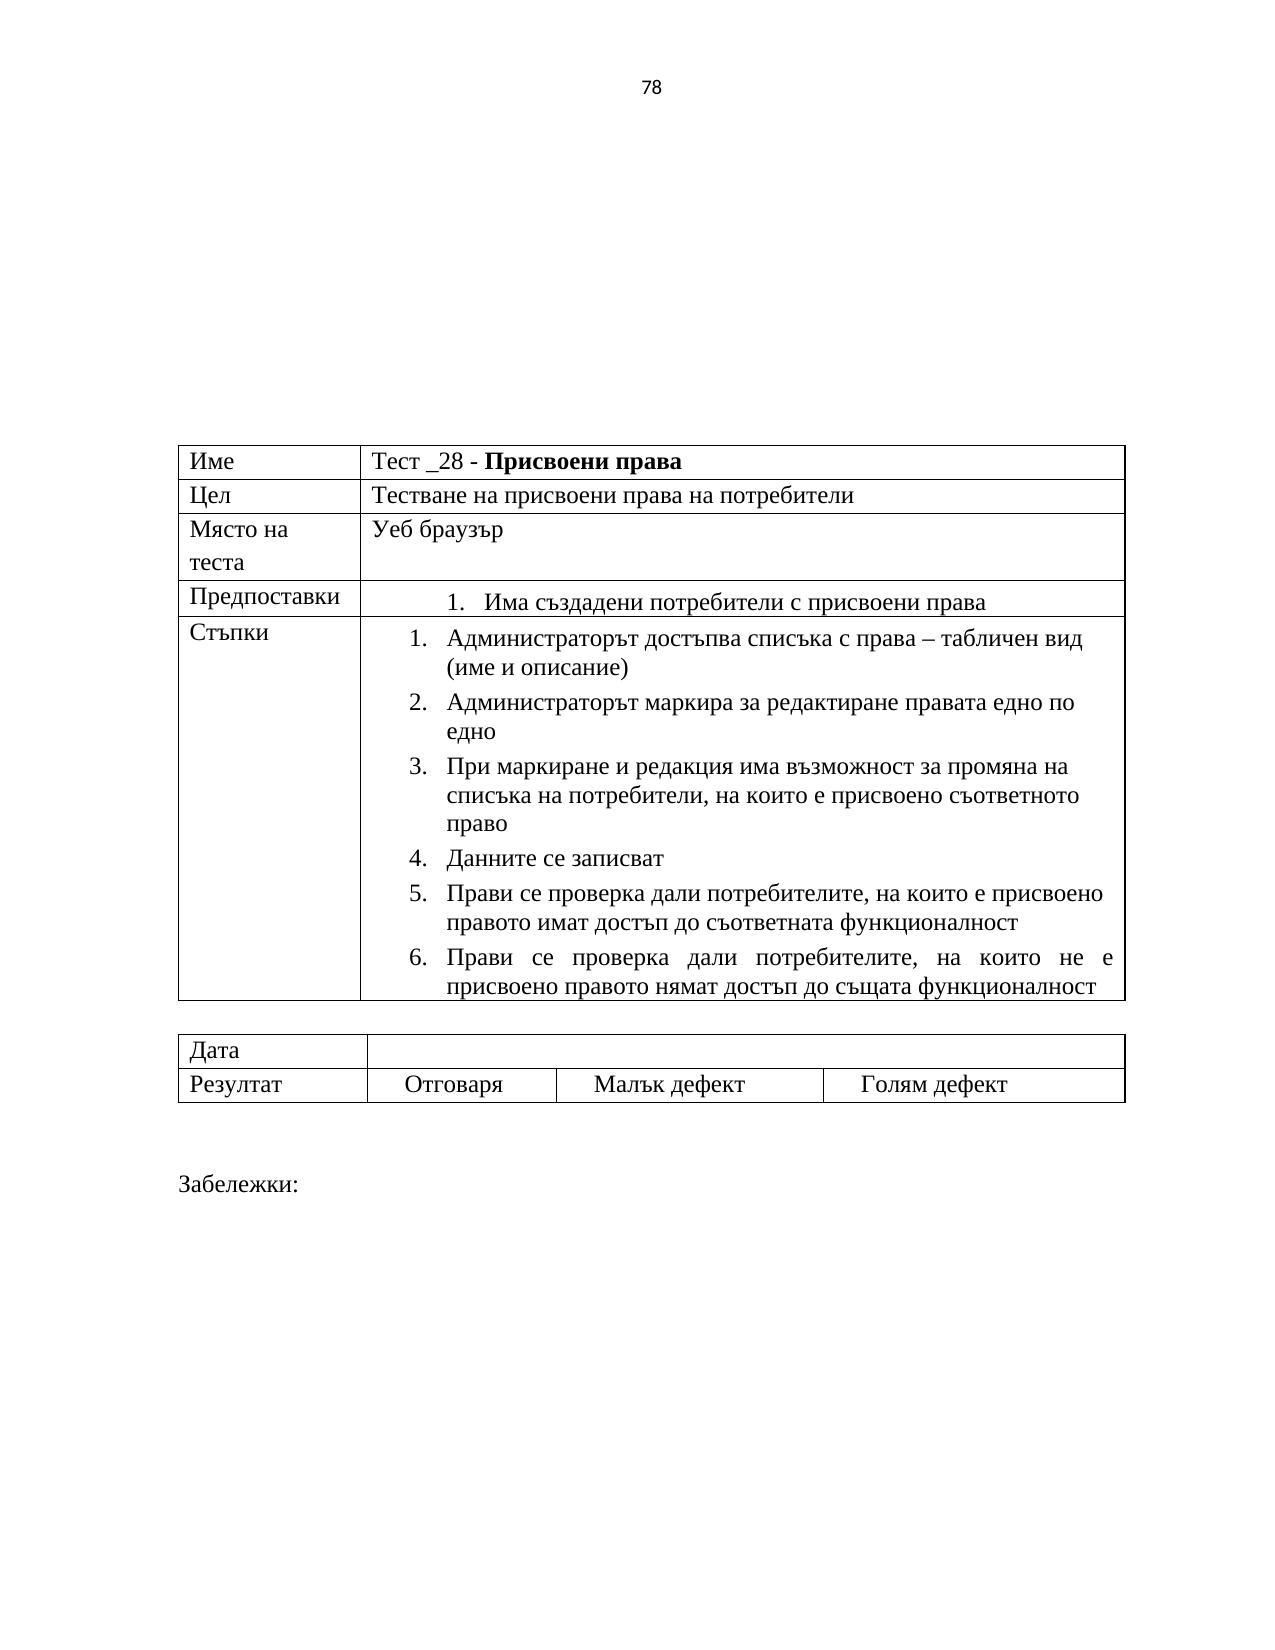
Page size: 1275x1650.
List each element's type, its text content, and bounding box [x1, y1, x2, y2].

table_cell Стъпки [179, 617, 360, 1000]
table_header Име [179, 446, 360, 479]
table_cell Цел [179, 480, 360, 513]
table_cell Уеб браузър [361, 514, 1124, 580]
table_cell  Отговаря [368, 1069, 556, 1102]
table_cell  Голям дефект [824, 1069, 1124, 1102]
table_header Тест _28 - Присвоени права [361, 446, 1124, 479]
table_cell Тестване на присвоени права на потребители [361, 480, 1124, 513]
table_header Дата [179, 1035, 367, 1068]
text Забележки: [178, 1169, 1125, 1198]
table_cell Резултат [179, 1069, 367, 1102]
table_header [368, 1035, 1124, 1068]
table_cell Администраторът достъпва списъка с права – табличен вид (име и описание) Администраторът маркира за редактиране правата едно по едно При маркиране и редакция има възможност за промяна на списъка на потребители, на които е присвоено съответното право Данните се записват Прави се проверка дали потребителите, на които е присвоено правото имат достъп до съответната функционалност Прави се проверка дали потребителите, на които не е присвоено правото нямат достъп до същата функционалност [361, 617, 1124, 1000]
table_cell  Малък дефект [557, 1069, 823, 1102]
table_cell Има създадени потребители с присвоени права [361, 581, 1124, 616]
table_cell Място на теста [179, 514, 360, 580]
table_cell Предпоставки [179, 581, 360, 616]
